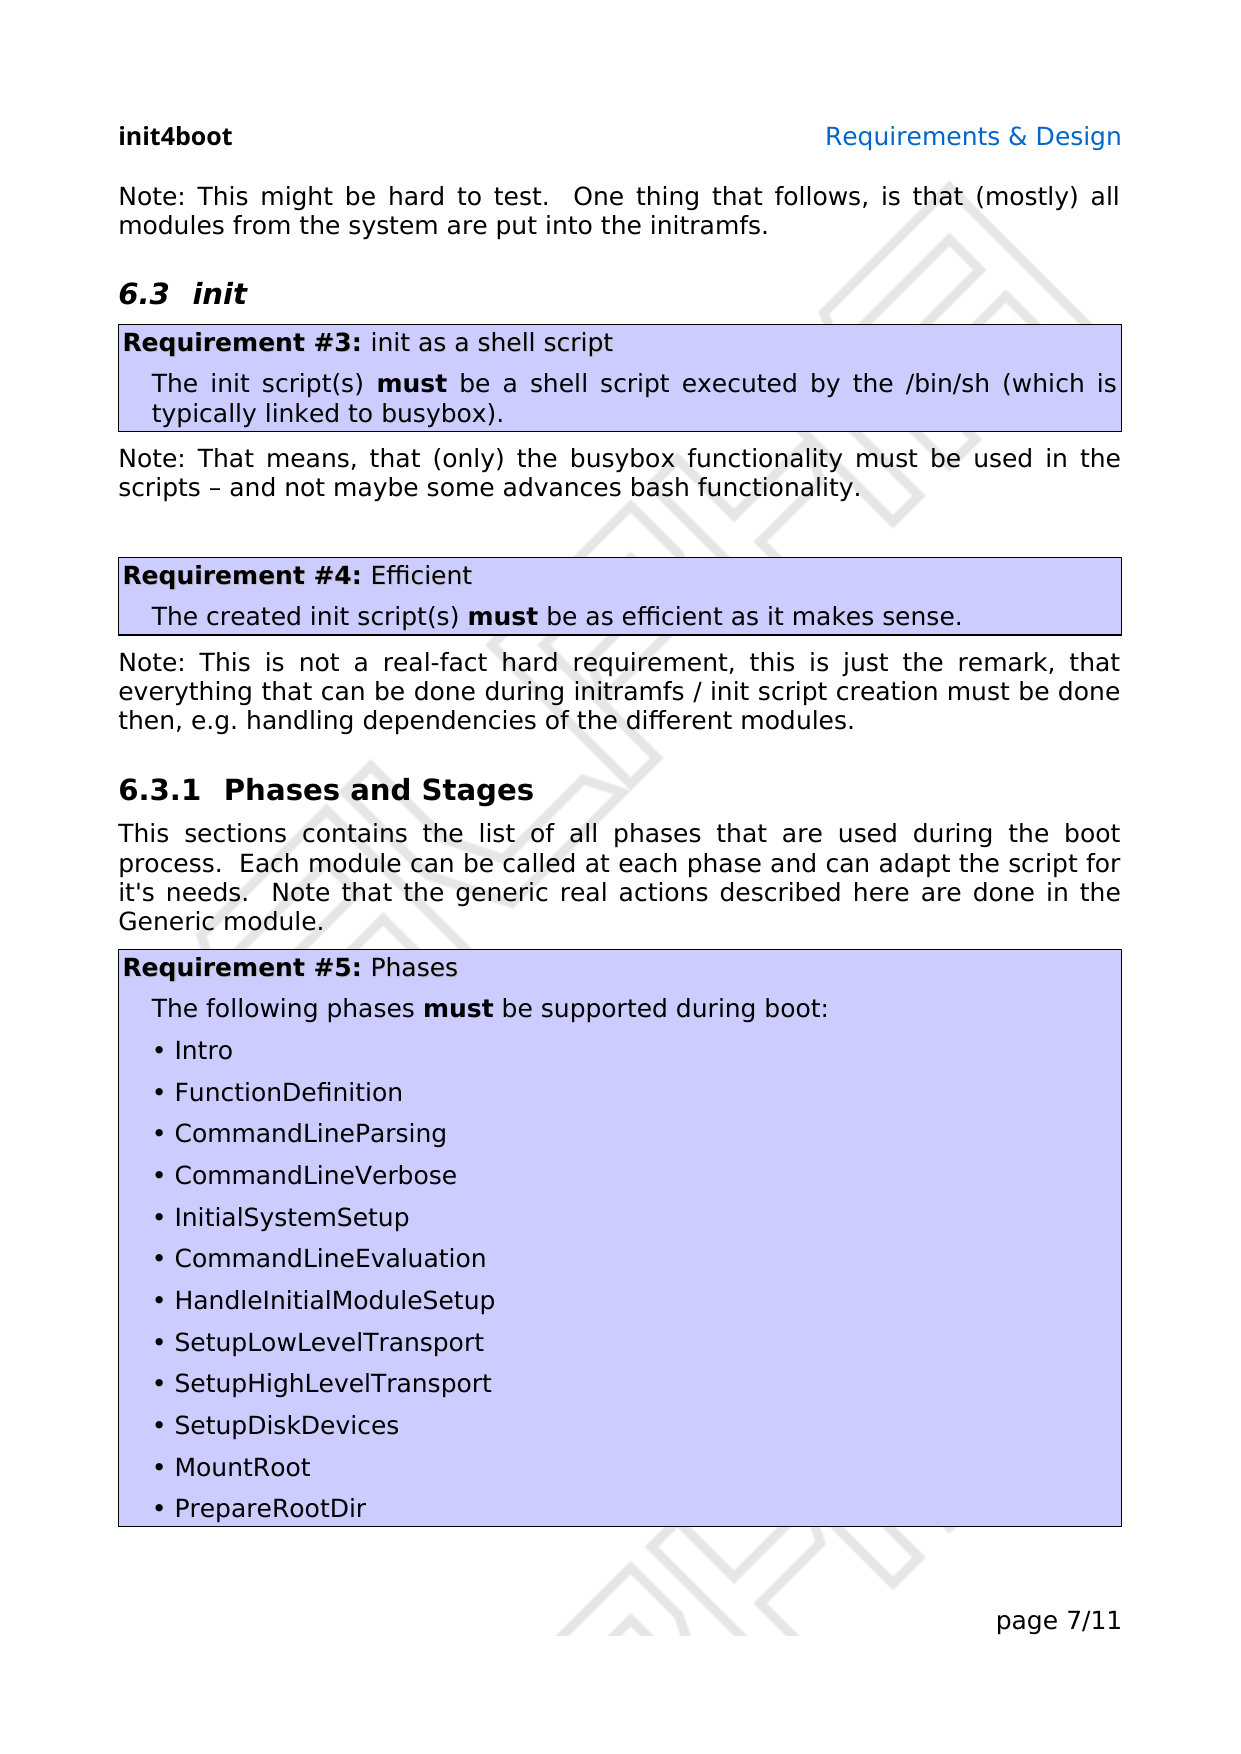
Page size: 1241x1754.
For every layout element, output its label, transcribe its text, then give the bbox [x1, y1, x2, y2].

text Note: That means, that (only) the busybox functionality must be used in the scripts – and not maybe some advances bash functionality. [118, 444, 1122, 503]
list init as a shell script [119, 325, 1121, 357]
picture [118, 807, 1122, 819]
picture [118, 117, 1122, 182]
list Phases [119, 950, 1121, 982]
picture [119, 1273, 1121, 1282]
picture [119, 1440, 1121, 1449]
text Note: This is not a real-fact hard requirement, this is just the remark, that everything that can be done during initramfs / init script creation must be done then, e.g. handling dependencies of the different modules. [118, 648, 1122, 736]
list • Intro [119, 1032, 1121, 1065]
picture [119, 1023, 1121, 1032]
list • FunctionDefinition [119, 1074, 1121, 1107]
list • CommandLineParsing [119, 1115, 1121, 1148]
picture [118, 1527, 1122, 1636]
picture [118, 503, 1122, 557]
list • SetupLowLevelTransport [119, 1324, 1121, 1357]
picture [119, 1232, 1121, 1240]
list The created init script(s) must be as efficient as it makes sense. [119, 598, 1121, 634]
picture [119, 1190, 1121, 1199]
picture [119, 1148, 1121, 1157]
list • SetupHighLevelTransport [119, 1365, 1121, 1398]
subtitle init [118, 277, 1122, 311]
picture [118, 936, 1122, 949]
subtitle Phases and Stages [118, 773, 1122, 807]
text This sections contains the list of all phases that are used during the boot process. Each module can be called at each phase and can adapt the script for it's needs. Note that the generic real actions described here are done in the Generic module. [118, 819, 1122, 936]
picture [119, 1482, 1121, 1490]
picture [118, 240, 1122, 277]
picture [119, 1357, 1121, 1365]
picture [118, 736, 1122, 773]
list • MountRoot [119, 1449, 1121, 1482]
list • CommandLineVerbose [119, 1157, 1121, 1190]
picture [119, 1315, 1121, 1324]
list The init script(s) must be a shell script executed by the /bin/sh (which is typically linked to busybox). [119, 366, 1121, 431]
list • PrepareRootDir [119, 1490, 1121, 1526]
picture [119, 1398, 1121, 1407]
picture [119, 1065, 1121, 1074]
list • HandleInitialModuleSetup [119, 1282, 1121, 1315]
list The following phases must be supported during boot: [119, 990, 1121, 1023]
picture [119, 357, 1121, 366]
list Efficient [119, 558, 1121, 590]
picture [118, 311, 1122, 324]
picture [118, 432, 1122, 444]
list • CommandLineEvaluation [119, 1240, 1121, 1273]
picture [119, 590, 1121, 598]
picture [119, 1107, 1121, 1115]
list • SetupDiskDevices [119, 1407, 1121, 1440]
picture [119, 982, 1121, 990]
picture [118, 636, 1122, 648]
text Note: This might be hard to test. One thing that follows, is that (mostly) all modules from the system are put into the initramfs. [118, 182, 1122, 240]
list • InitialSystemSetup [119, 1199, 1121, 1232]
